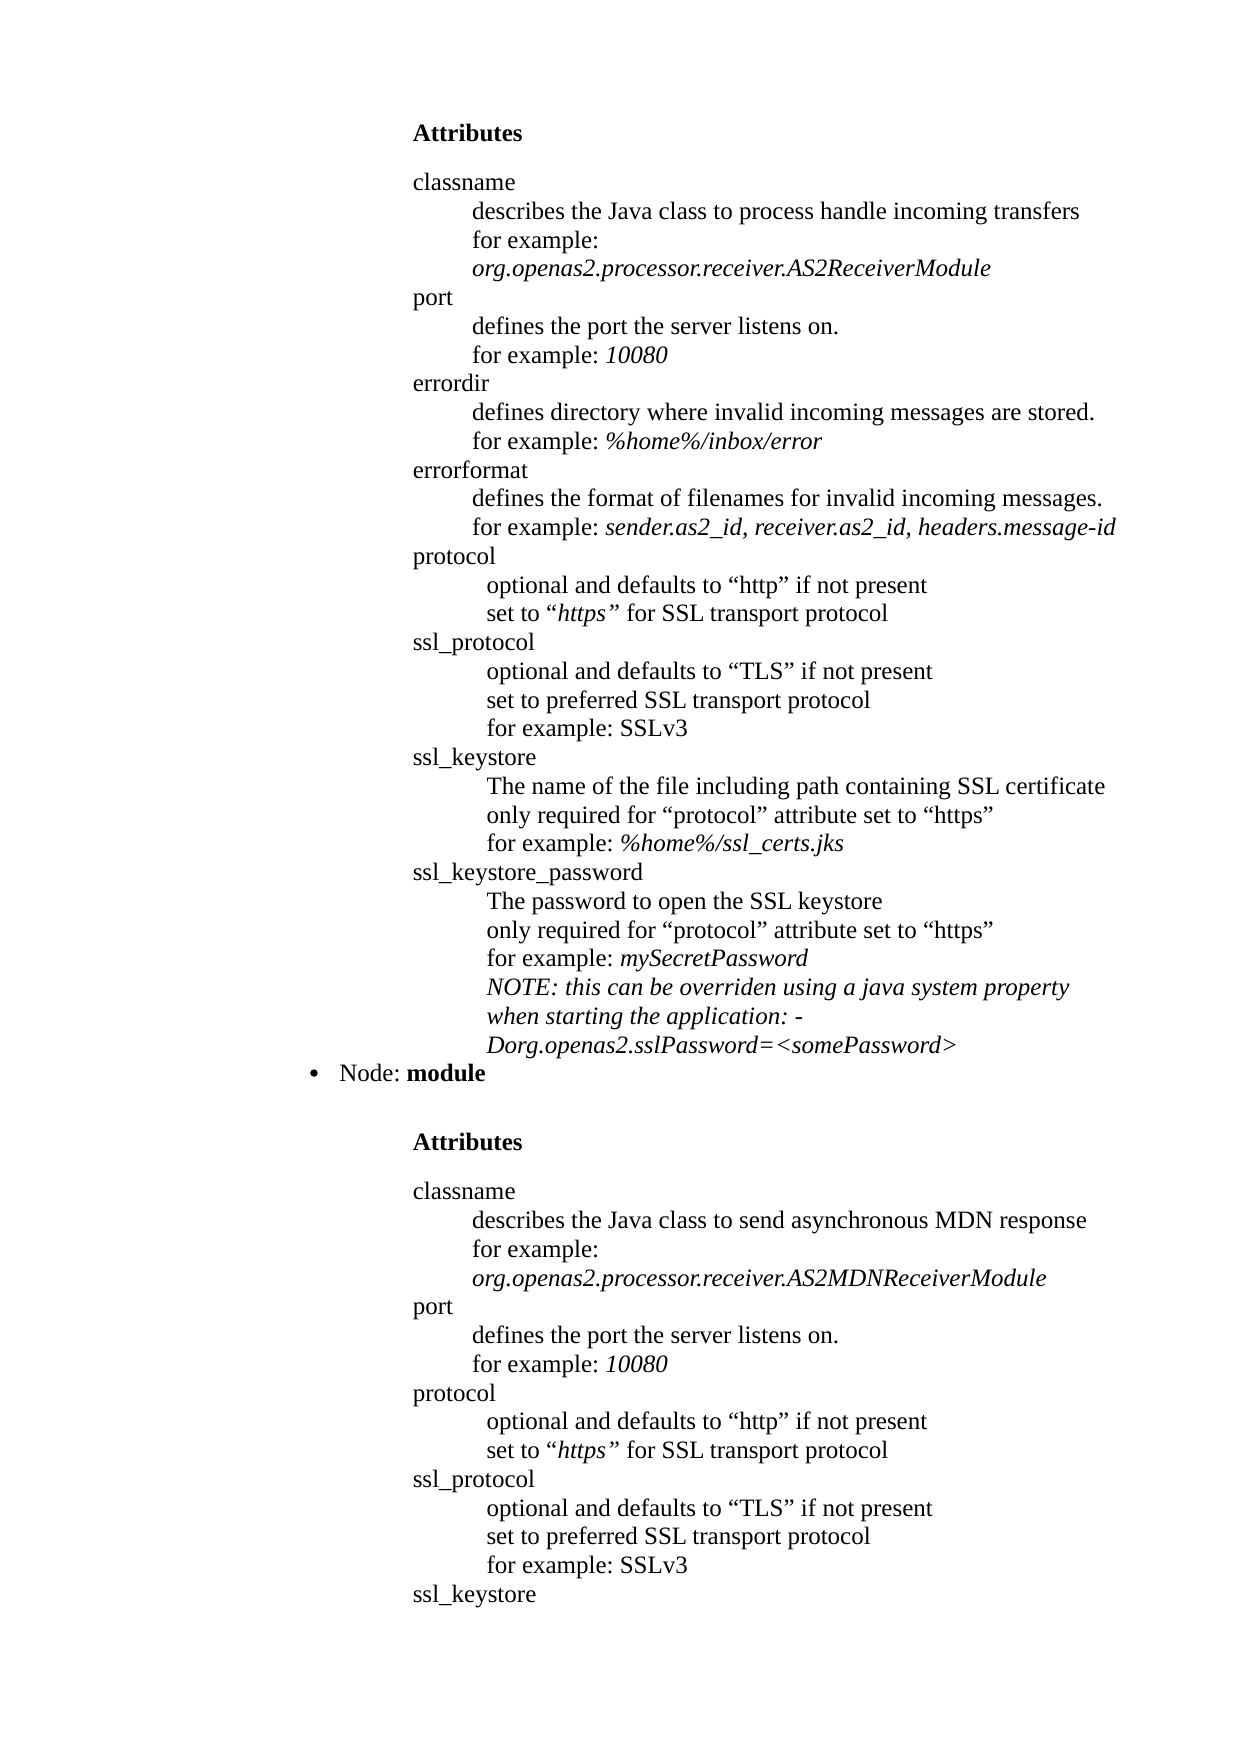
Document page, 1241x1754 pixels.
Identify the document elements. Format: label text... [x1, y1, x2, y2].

list defines the format of filenames for invalid incoming messages. for example: sender.as2_id, receiver.as2_id, headers.message-id [442, 483, 1122, 541]
list for example: SSLv3 [457, 1550, 1122, 1579]
list NOTE: this can be overriden using a java system property when starting the application: -Dorg.openas2.sslPassword=<somePassword> [457, 972, 1122, 1058]
list for example: %home%/ssl_certs.jks [457, 828, 1122, 857]
list set to preferred SSL transport protocol [457, 1521, 1122, 1550]
subtitle protocol [383, 1378, 1122, 1406]
subtitle port [383, 1291, 1122, 1320]
subtitle optional and defaults to “http” if not present [457, 570, 1122, 598]
subtitle protocol [383, 541, 1122, 570]
list Attributes [383, 1093, 1122, 1156]
list Attributes [383, 118, 1122, 147]
subtitle only required for “protocol” attribute set to “https” [457, 915, 1122, 943]
subtitle ssl_protocol [383, 1464, 1122, 1493]
subtitle ssl_keystore [383, 742, 1122, 771]
list defines the port the server listens on. for example: 10080 [442, 1320, 1122, 1378]
subtitle optional and defaults to “http” if not present [457, 1406, 1122, 1435]
list defines the port the server listens on. for example: 10080 [442, 311, 1122, 368]
list Node: module [309, 1058, 1122, 1087]
subtitle classname [383, 167, 1122, 196]
subtitle ssl_keystore [383, 1579, 1122, 1608]
subtitle port [383, 282, 1122, 311]
subtitle The password to open the SSL keystore [457, 886, 1122, 915]
subtitle The name of the file including path containing SSL certificate [457, 771, 1122, 800]
subtitle errorformat [383, 455, 1122, 483]
subtitle ssl_keystore_password [383, 857, 1122, 886]
list describes the Java class to send asynchronous MDN response for example: org.openas2.processor.receiver.AS2MDNReceiverModule [442, 1205, 1122, 1291]
list for example: mySecretPassword [457, 943, 1122, 972]
subtitle optional and defaults to “TLS” if not present [457, 1493, 1122, 1521]
list for example: SSLv3 [457, 713, 1122, 742]
subtitle ssl_protocol [383, 627, 1122, 656]
list defines directory where invalid incoming messages are stored. for example: %home%/inbox/error [442, 397, 1122, 455]
subtitle only required for “protocol” attribute set to “https” [457, 800, 1122, 828]
list describes the Java class to process handle incoming transfers for example: org.openas2.processor.receiver.AS2ReceiverModule [442, 196, 1122, 282]
subtitle classname [383, 1176, 1122, 1205]
list set to “https” for SSL transport protocol [457, 598, 1122, 627]
list set to “https” for SSL transport protocol [457, 1435, 1122, 1464]
subtitle optional and defaults to “TLS” if not present [457, 656, 1122, 685]
list set to preferred SSL transport protocol [457, 685, 1122, 713]
subtitle errordir [383, 368, 1122, 397]
